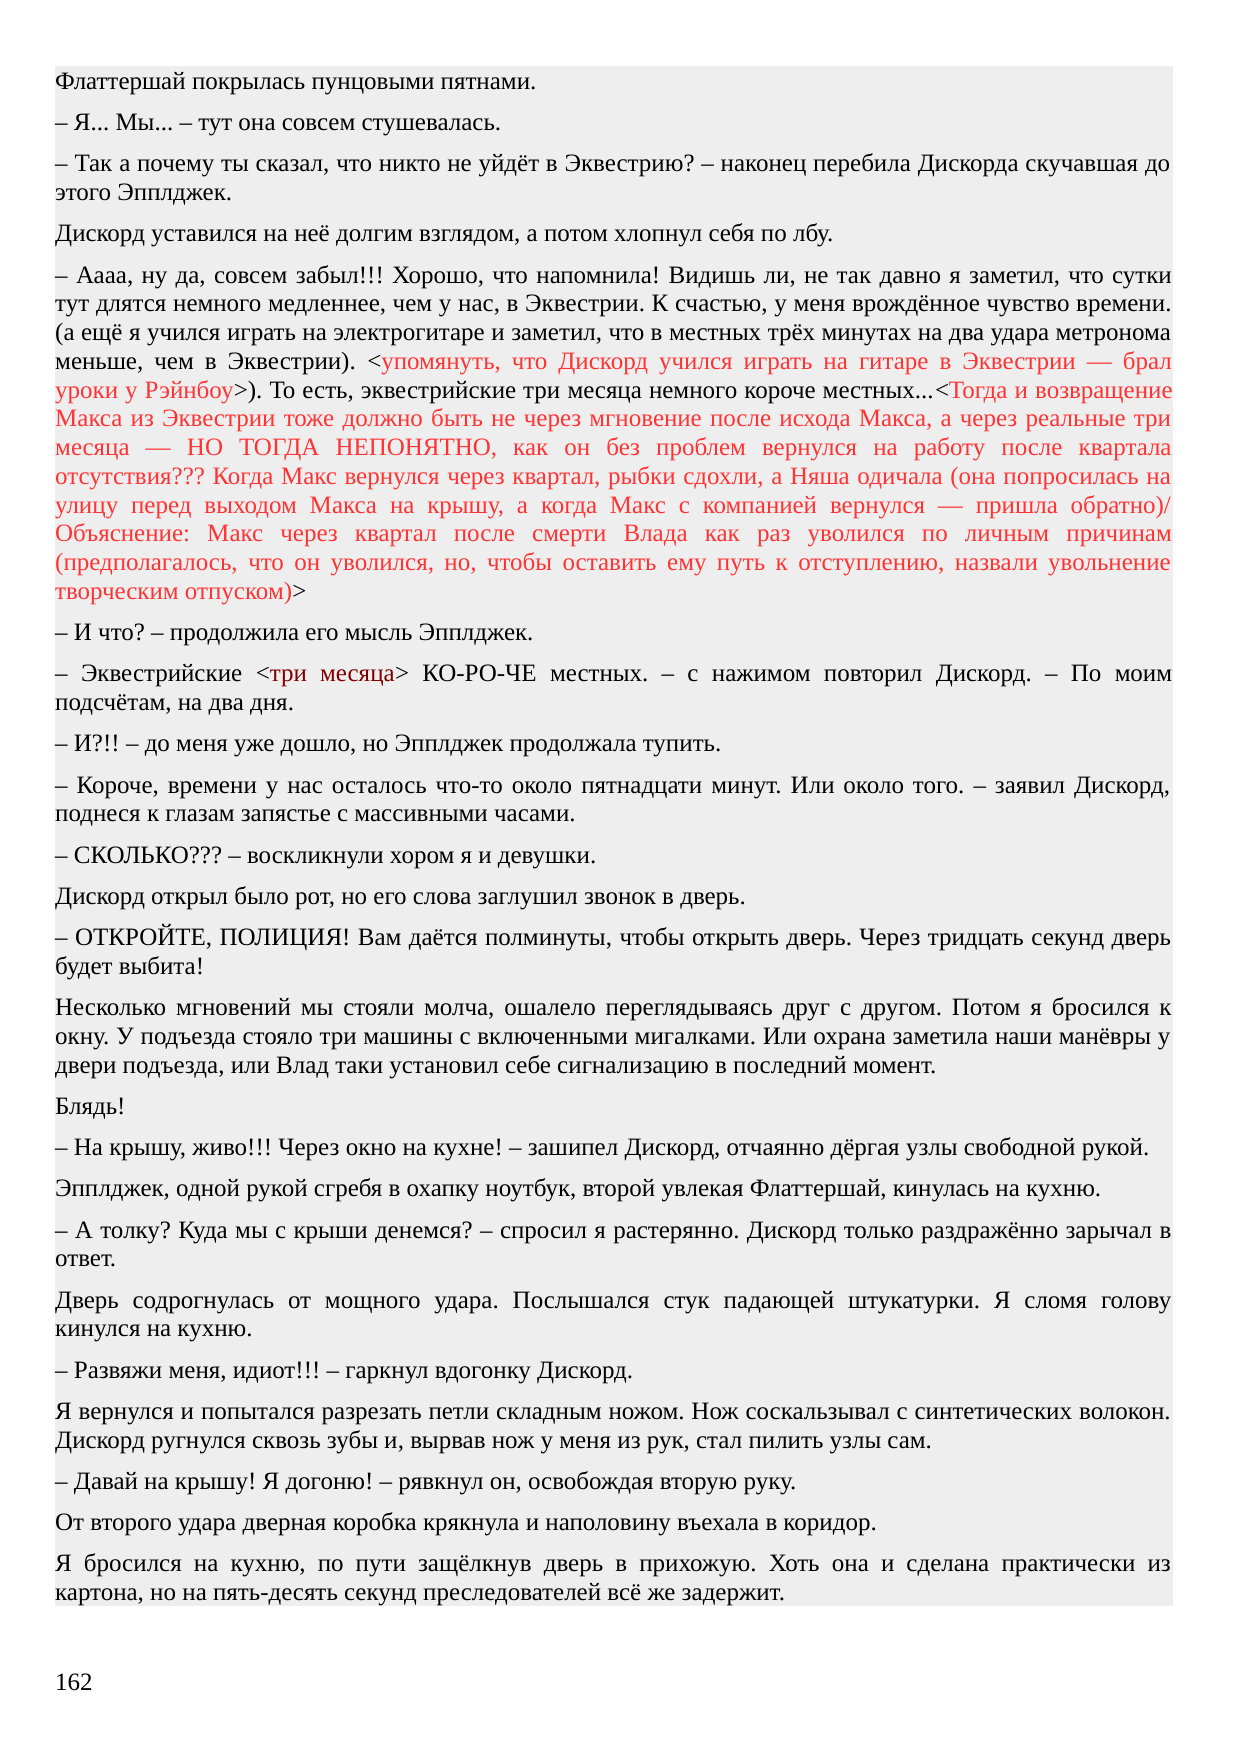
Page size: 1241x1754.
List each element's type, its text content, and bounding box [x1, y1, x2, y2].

text Дискорд открыл было рот, но его слова заглушил звонок в дверь. [55, 881, 1173, 910]
text – На крышу, живо!!! Через окно на кухне! – зашипел Дискорд, отчаянно дёргая узлы свободной рукой. [55, 1132, 1173, 1161]
text – Так а почему ты сказал, что никто не уйдёт в Эквестрию? – наконец перебила Дискорда скучавшая до этого Эпплджек. [55, 148, 1173, 206]
text Блядь! [55, 1091, 1173, 1120]
text Несколько мгновений мы стояли молча, ошалело переглядываясь друг с другом. Потом я бросился к окну. У подъезда стояло три машины с включенными мигалками. Или охрана заметила наши манёвры у двери подъезда, или Влад таки установил себе сигнализацию в последний момент. [55, 992, 1173, 1078]
text – Короче, времени у нас осталось что-то около пятнадцати минут. Или около того. – заявил Дискорд, поднеся к глазам запястье с массивными часами. [55, 770, 1173, 827]
text – Аааа, ну да, совсем забыл!!! Хорошо, что напомнила! Видишь ли, не так давно я заметил, что сутки тут длятся немного медленнее, чем у нас, в Эквестрии. К счастью, у меня врождённое чувство времени. (а ещё я учился играть на электрогитаре и заметил, что в местных трёх минутах на два удара метронома меньше, чем в Эквестрии). <упомянуть, что Дискорд учился играть на гитаре в Эквестрии — брал уроки у Рэйнбоу>). То есть, эквестрийские три месяца немного короче местных...<Тогда и возвращение Макса из Эквестрии тоже должно быть не через мгновение после исхода Макса, а через реальные три месяца — НО ТОГДА НЕПОНЯТНО, как он без проблем вернулся на работу после квартала отсутствия??? Когда Макс вернулся через квартал, рыбки сдохли, а Няша одичала (она попросилась на улицу перед выходом Макса на крышу, а когда Макс с компанией вернулся — пришла обратно)/ Объяснение: Макс через квартал после смерти Влада как раз уволился по личным причинам (предполагалось, что он уволился, но, чтобы оставить ему путь к отступлению, назвали увольнение творческим отпуском)> [55, 260, 1173, 605]
text – А толку? Куда мы с крыши денемся? – спросил я растерянно. Дискорд только раздражённо зарычал в ответ. [55, 1215, 1173, 1272]
text Флаттершай покрылась пунцовыми пятнами. [55, 66, 1173, 95]
text – Эквестрийские <три месяца> КО-РО-ЧЕ местных. – с нажимом повторил Дискорд. – По моим подсчётам, на два дня. [55, 658, 1173, 716]
text – И что? – продолжила его мысль Эпплджек. [55, 617, 1173, 646]
text – ОТКРОЙТЕ, ПОЛИЦИЯ! Вам даётся полминуты, чтобы открыть дверь. Через тридцать секунд дверь будет выбита! [55, 922, 1173, 980]
text Дверь содрогнулась от мощного удара. Послышался стук падающей штукатурки. Я сломя голову кинулся на кухню. [55, 1285, 1173, 1342]
text – Развяжи меня, идиот!!! – гаркнул вдогонку Дискорд. [55, 1355, 1173, 1383]
text – И?!! – до меня уже дошло, но Эпплджек продолжала тупить. [55, 728, 1173, 757]
text Я вернулся и попытался разрезать петли складным ножом. Нож соскальзывал с синтетических волокон. Дискорд ругнулся сквозь зубы и, вырвав нож у меня из рук, стал пилить узлы сам. [55, 1396, 1173, 1453]
text – Давай на крышу! Я догоню! – рявкнул он, освобождая вторую руку. [55, 1466, 1173, 1495]
text – Я... Мы... – тут она совсем стушевалась. [55, 107, 1173, 136]
text Я бросился на кухню, по пути защёлкнув дверь в прихожую. Хоть она и сделана практически из картона, но на пять-десять секунд преследователей всё же задержит. [55, 1548, 1173, 1606]
text Эпплджек, одной рукой сгребя в охапку ноутбук, второй увлекая Флаттершай, кинулась на кухню. [55, 1173, 1173, 1202]
text Дискорд уставился на неё долгим взглядом, а потом хлопнул себя по лбу. [55, 218, 1173, 247]
text – СКОЛЬКО??? – воскликнули хором я и девушки. [55, 840, 1173, 868]
text От второго удара дверная коробка крякнула и наполовину въехала в коридор. [55, 1507, 1173, 1536]
